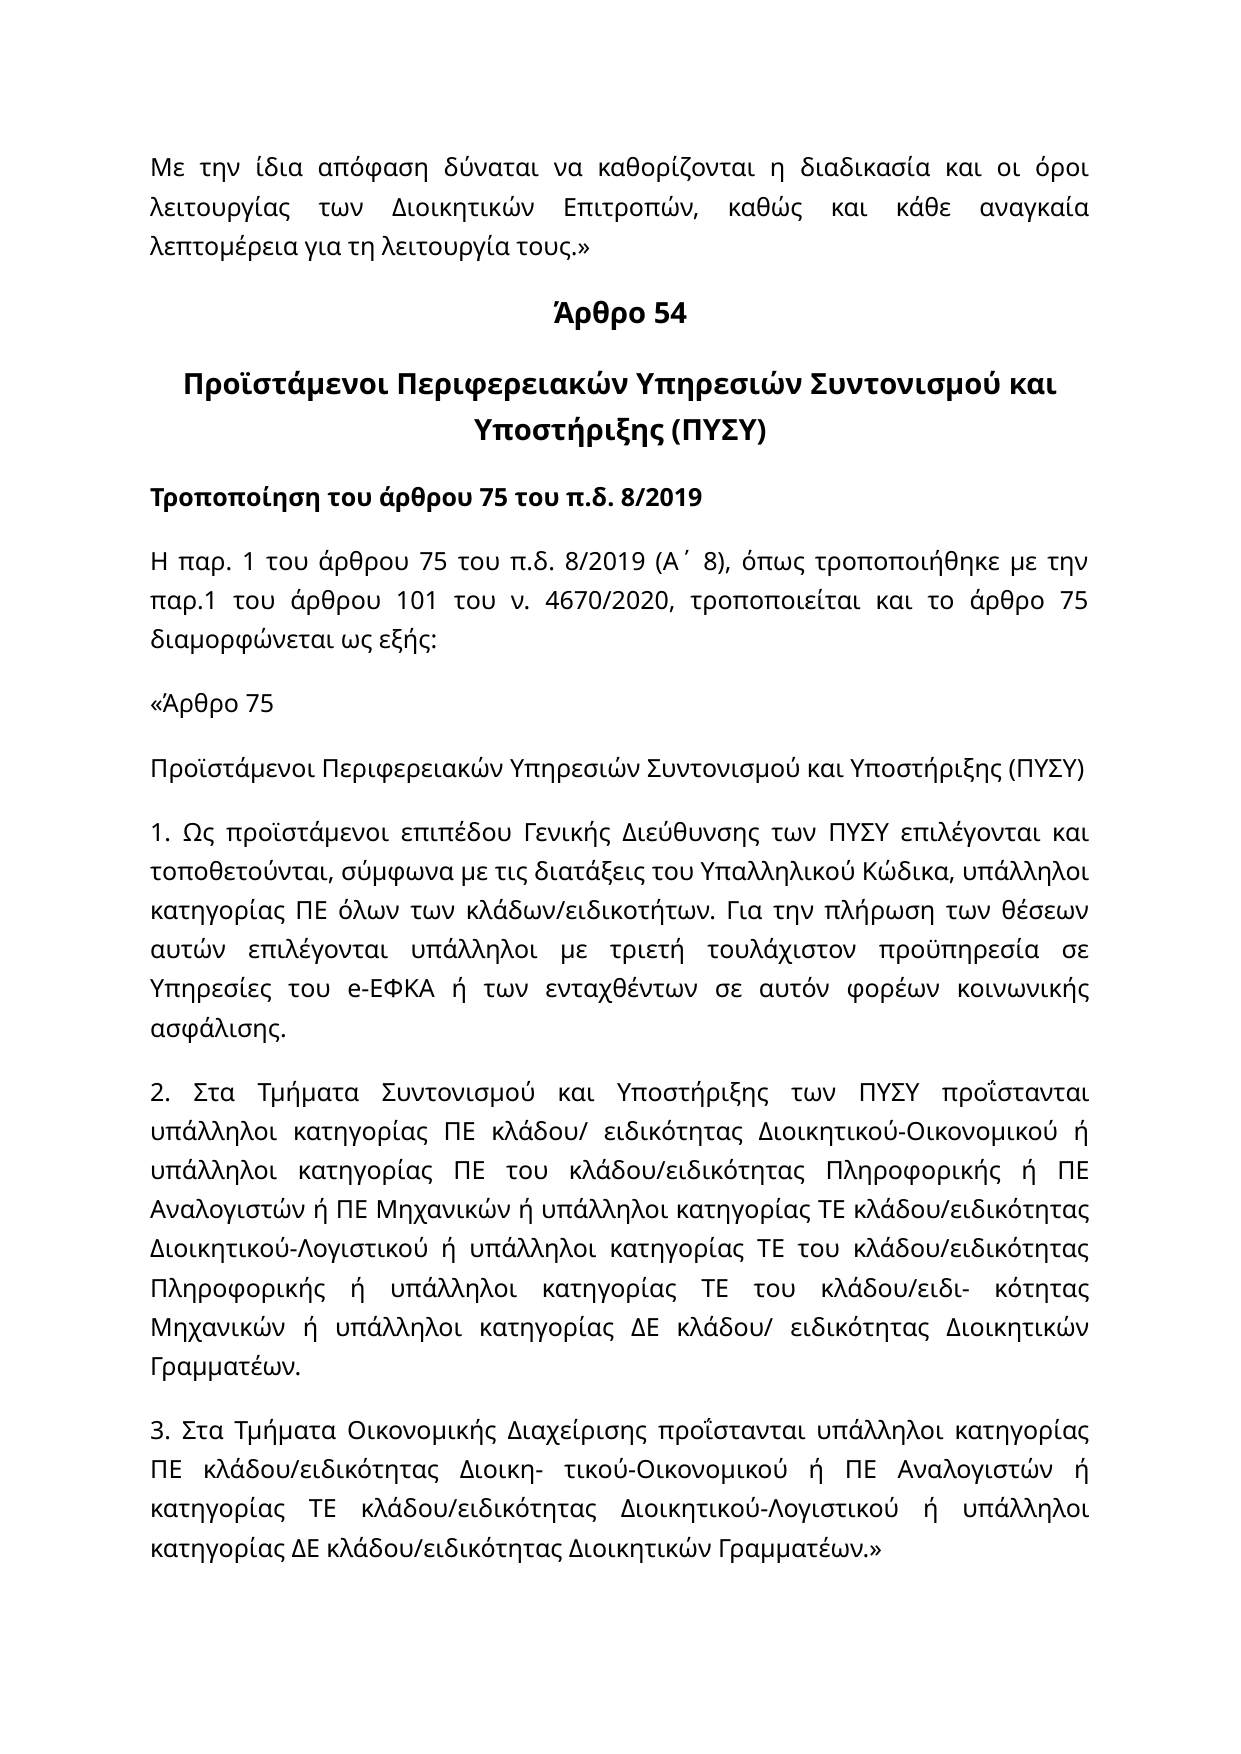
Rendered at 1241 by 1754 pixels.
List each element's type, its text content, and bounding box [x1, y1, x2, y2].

text Προϊστάμενοι Περιφερειακών Υπηρεσιών Συντονισμού και Υποστήριξης (ΠΥΣΥ) [150, 750, 1090, 784]
text Η παρ. 1 του άρθρου 75 του π.δ. 8/2019 (Α΄ 8), όπως τροποποιήθηκε με την παρ.1 του άρθρου 101 του ν. 4670/2020, τροποποιείται και το άρθρο 75 διαμορφώνεται ως εξής: [150, 543, 1090, 656]
text 3. Στα Τμήματα Οικονομικής Διαχείρισης προΐστανται υπάλληλοι κατηγορίας ΠΕ κλάδου/ειδικότητας Διοικη- τικού-Οικονομικού ή ΠΕ Αναλογιστών ή κατηγορίας TE κλάδου/ειδικότητας Διοικητικού-Λογιστικού ή υπάλληλοι κατηγορίας ΔΕ κλάδου/ειδικότητας Διοικητικών Γραμματέων.» [150, 1413, 1090, 1564]
subtitle Προϊστάμενοι Περιφερειακών Υπηρεσιών Συντονισμού και Υποστήριξης (ΠΥΣΥ) [150, 363, 1090, 448]
text Τροποποίηση του άρθρου 75 του π.δ. 8/2019 [150, 479, 1090, 513]
text 1. Ως προϊστάμενοι επιπέδου Γενικής Διεύθυνσης των ΠΥΣΥ επιλέγονται και τοποθετούνται, σύμφωνα με τις διατάξεις του Υπαλληλικού Κώδικα, υπάλληλοι κατηγορίας ΠΕ όλων των κλάδων/ειδικοτήτων. Για την πλήρωση των θέσεων αυτών επιλέγονται υπάλληλοι με τριετή τουλάχιστον προϋπηρεσία σε Υπηρεσίες του e-ΕΦΚΑ ή των ενταχθέντων σε αυτόν φορέων κοινωνικής ασφάλισης. [150, 814, 1090, 1044]
subtitle Άρθρο 54 [150, 292, 1090, 332]
text Με την ίδια απόφαση δύναται να καθορίζονται η διαδικασία και οι όροι λειτουργίας των Διοικητικών Επιτροπών, καθώς και κάθε αναγκαία λεπτομέρεια για τη λειτουργία τους.» [150, 150, 1090, 262]
text 2. Στα Τμήματα Συντονισμού και Υποστήριξης των ΠΥΣΥ προΐστανται υπάλληλοι κατηγορίας ΠΕ κλάδου/ ειδικότητας Διοικητικού-Οικονομικού ή υπάλληλοι κατηγορίας ΠΕ του κλάδου/ειδικότητας Πληροφορικής ή ΠΕ Αναλογιστών ή ΠΕ Μηχανικών ή υπάλληλοι κατηγορίας ΤΕ κλάδου/ειδικότητας Διοικητικού-Λογιστικού ή υπάλληλοι κατηγορίας ΤΕ του κλάδου/ειδικότητας Πληροφορικής ή υπάλληλοι κατηγορίας ΤΕ του κλάδου/ειδι- κότητας Μηχανικών ή υπάλληλοι κατηγορίας ΔΕ κλάδου/ ειδικότητας Διοικητικών Γραμματέων. [150, 1074, 1090, 1383]
text «Άρθρο 75 [150, 686, 1090, 720]
